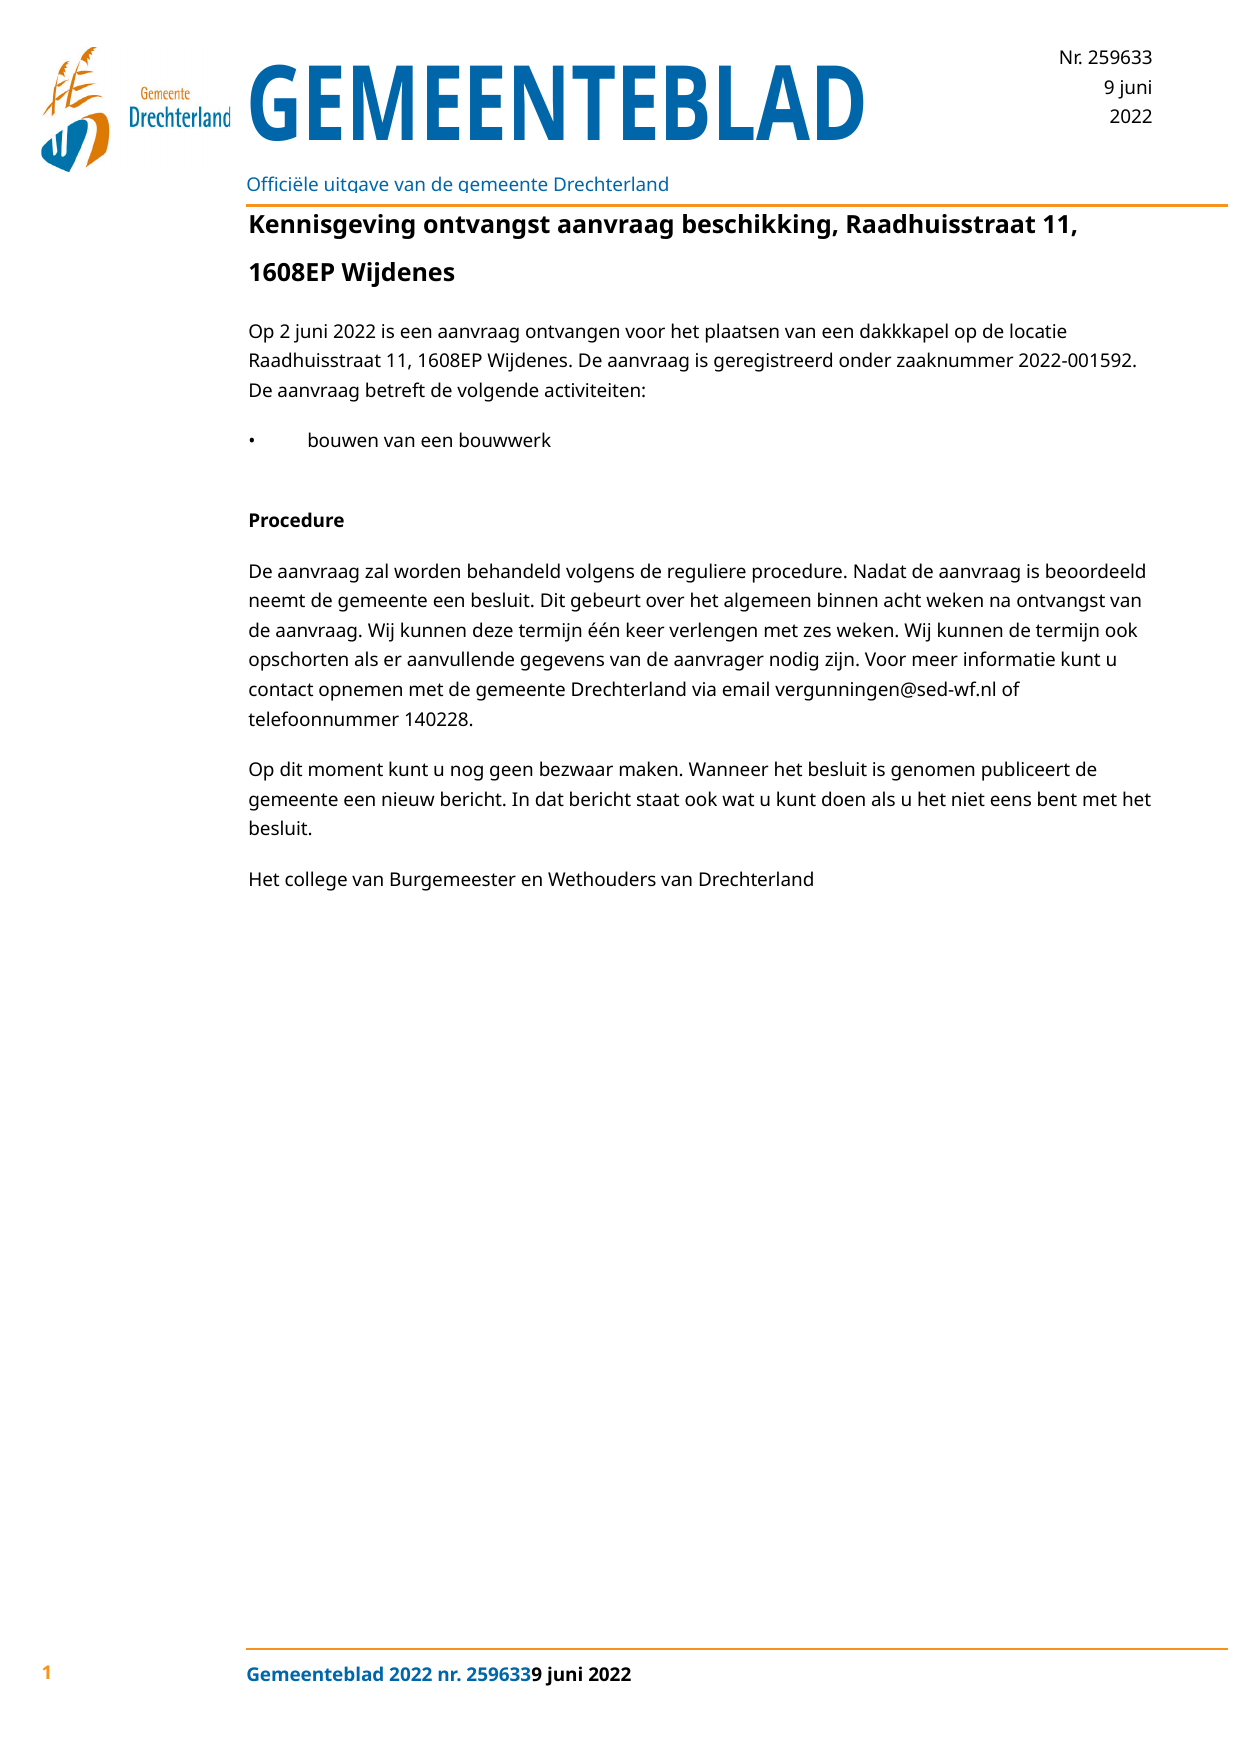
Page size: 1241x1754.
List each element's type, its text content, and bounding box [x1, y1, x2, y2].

text De aanvraag zal worden behandeld volgens de reguliere procedure. Nadat de aanvraag is beoordeeld neemt de gemeente een besluit. Dit gebeurt over het algemeen binnen acht weken na ontvangst van de aanvraag. Wij kunnen deze termijn één keer verlengen met zes weken. Wij kunnen de termijn ook opschorten als er aanvullende gegevens van de aanvrager nodig zijn. Voor meer informatie kunt u contact opnemen met de gemeente Drechterland via email vergunningen@sed-wf.nl of telefoonnummer 140228. [248, 558, 1152, 732]
text Op 2 juni 2022 is een aanvraag ontvangen voor het plaatsen van een dakkkapel op de locatie Raadhuisstraat 11, 1608EP Wijdenes. De aanvraag is geregistreerd onder zaaknummer 2022-001592. De aanvraag betreft de volgende activiteiten: [248, 318, 1152, 403]
picture [226, 115, 231, 124]
picture [41, 47, 231, 172]
text Het college van Burgemeester en Wethouders van Drechterland [248, 866, 1152, 892]
text Procedure [248, 507, 1152, 533]
list bouwen van een bouwwerk [248, 427, 1152, 453]
text Kennisgeving ontvangst aanvraag beschikking, Raadhuisstraat 11, 1608EP Wijdenes [248, 207, 1152, 288]
picture [41, 158, 64, 172]
text Op dit moment kunt u nog geen bezwaar maken. Wanneer het besluit is genomen publiceert de gemeente een nieuw bericht. In dat bericht staat ook wat u kunt doen als u het niet eens bent met het besluit. [248, 756, 1152, 841]
